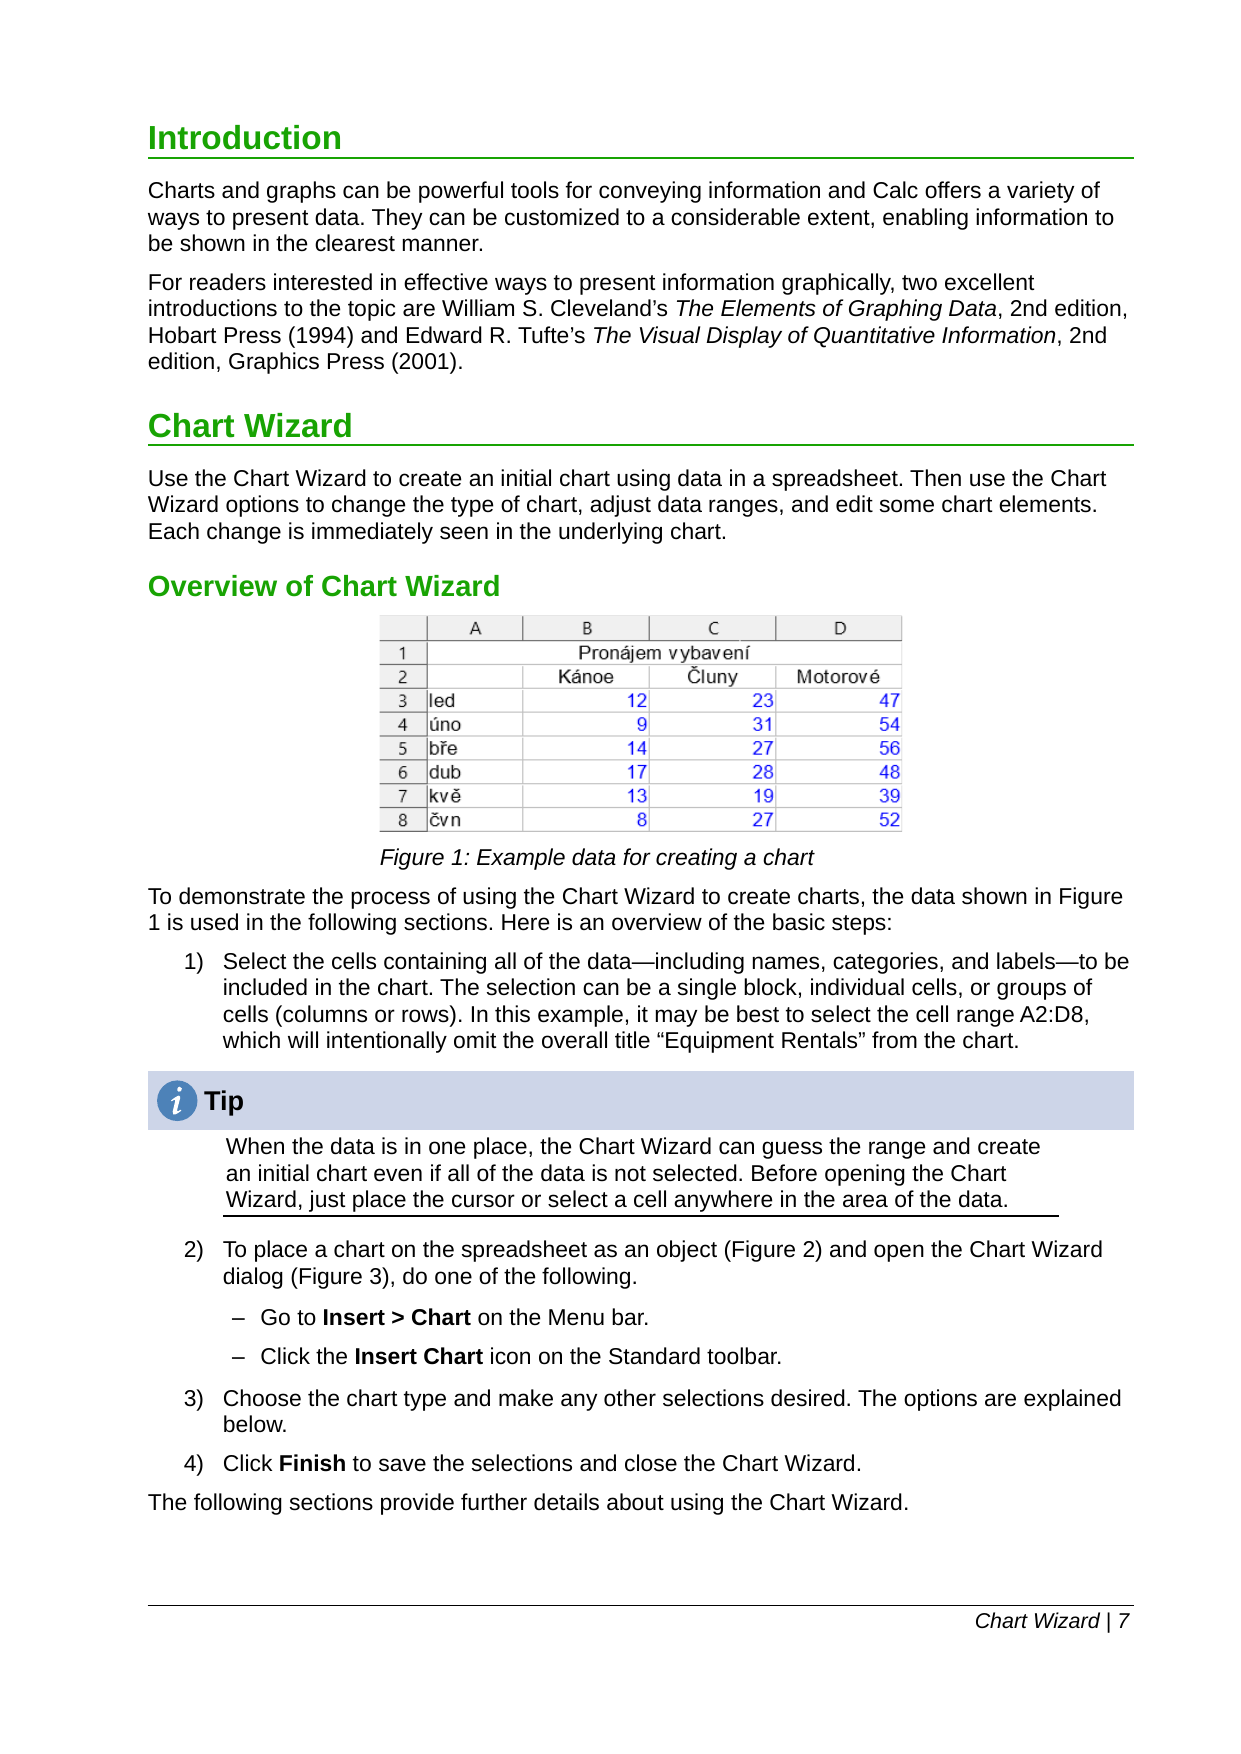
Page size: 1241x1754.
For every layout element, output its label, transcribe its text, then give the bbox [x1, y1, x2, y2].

list Click Finish to save the selections and close the Chart Wizard. [204, 1450, 1134, 1477]
subtitle Overview of Chart Wizard [148, 569, 1134, 602]
list To place a chart on the spreadsheet as an object (Figure 2) and open the Chart Wizard dialog (Figure 3), do one of the following. [204, 1236, 1134, 1289]
text Figure 1: Example data for creating a chart [379, 844, 902, 870]
text Use the Chart Wizard to create an initial chart using data in a spreadsheet. Then use the Chart Wizard options to change the type of chart, adjust data ranges, and edit some chart elements. Each change is immediately seen in the underlying chart. [148, 465, 1134, 544]
text Charts and graphs can be powerful tools for conveying information and Calc offers a variety of ways to present data. They can be customized to a considerable extent, enabling information to be shown in the clearest manner. [148, 177, 1134, 256]
text To demonstrate the process of using the Chart Wizard to create charts, the data shown in Figure 1 is used in the following sections. Here is an overview of the basic steps: [148, 883, 1134, 935]
list Choose the chart type and make any other selections desired. The options are explained below. [204, 1385, 1134, 1438]
list Click the Insert Chart icon on the Standard toolbar. [229, 1340, 1134, 1372]
subtitle Tip [148, 1071, 1134, 1130]
text The following sections provide further details about using the Chart Wizard. [148, 1489, 1134, 1515]
picture [379, 615, 903, 832]
text For readers interested in effective ways to present information graphically, two excellent introductions to the topic are William S. Cleveland’s The Elements of Graphing Data, 2nd edition, Hobart Press (1994) and Edward R. Tufte’s The Visual Display of Quantitative Information, 2nd edition, Graphics Press (2001). [148, 269, 1134, 374]
subtitle Chart Wizard [148, 406, 1134, 444]
list Go to Insert > Chart on the Menu bar. [229, 1301, 1134, 1331]
list Select the cells containing all of the data—including names, categories, and labels—to be included in the chart. The selection can be a single block, individual cells, or groups of cells (columns or rows). In this example, it may be best to select the cell range A2:D8, which will intentionally omit the overall title “Equipment Rentals” from the chart. [204, 948, 1134, 1053]
text When the data is in one place, the Chart Wizard can guess the range and create an initial chart even if all of the data is not selected. Before opening the Chart Wizard, just place the cursor or select a cell anywhere in the area of the data. [223, 1130, 1059, 1215]
subtitle Introduction [148, 118, 1134, 157]
